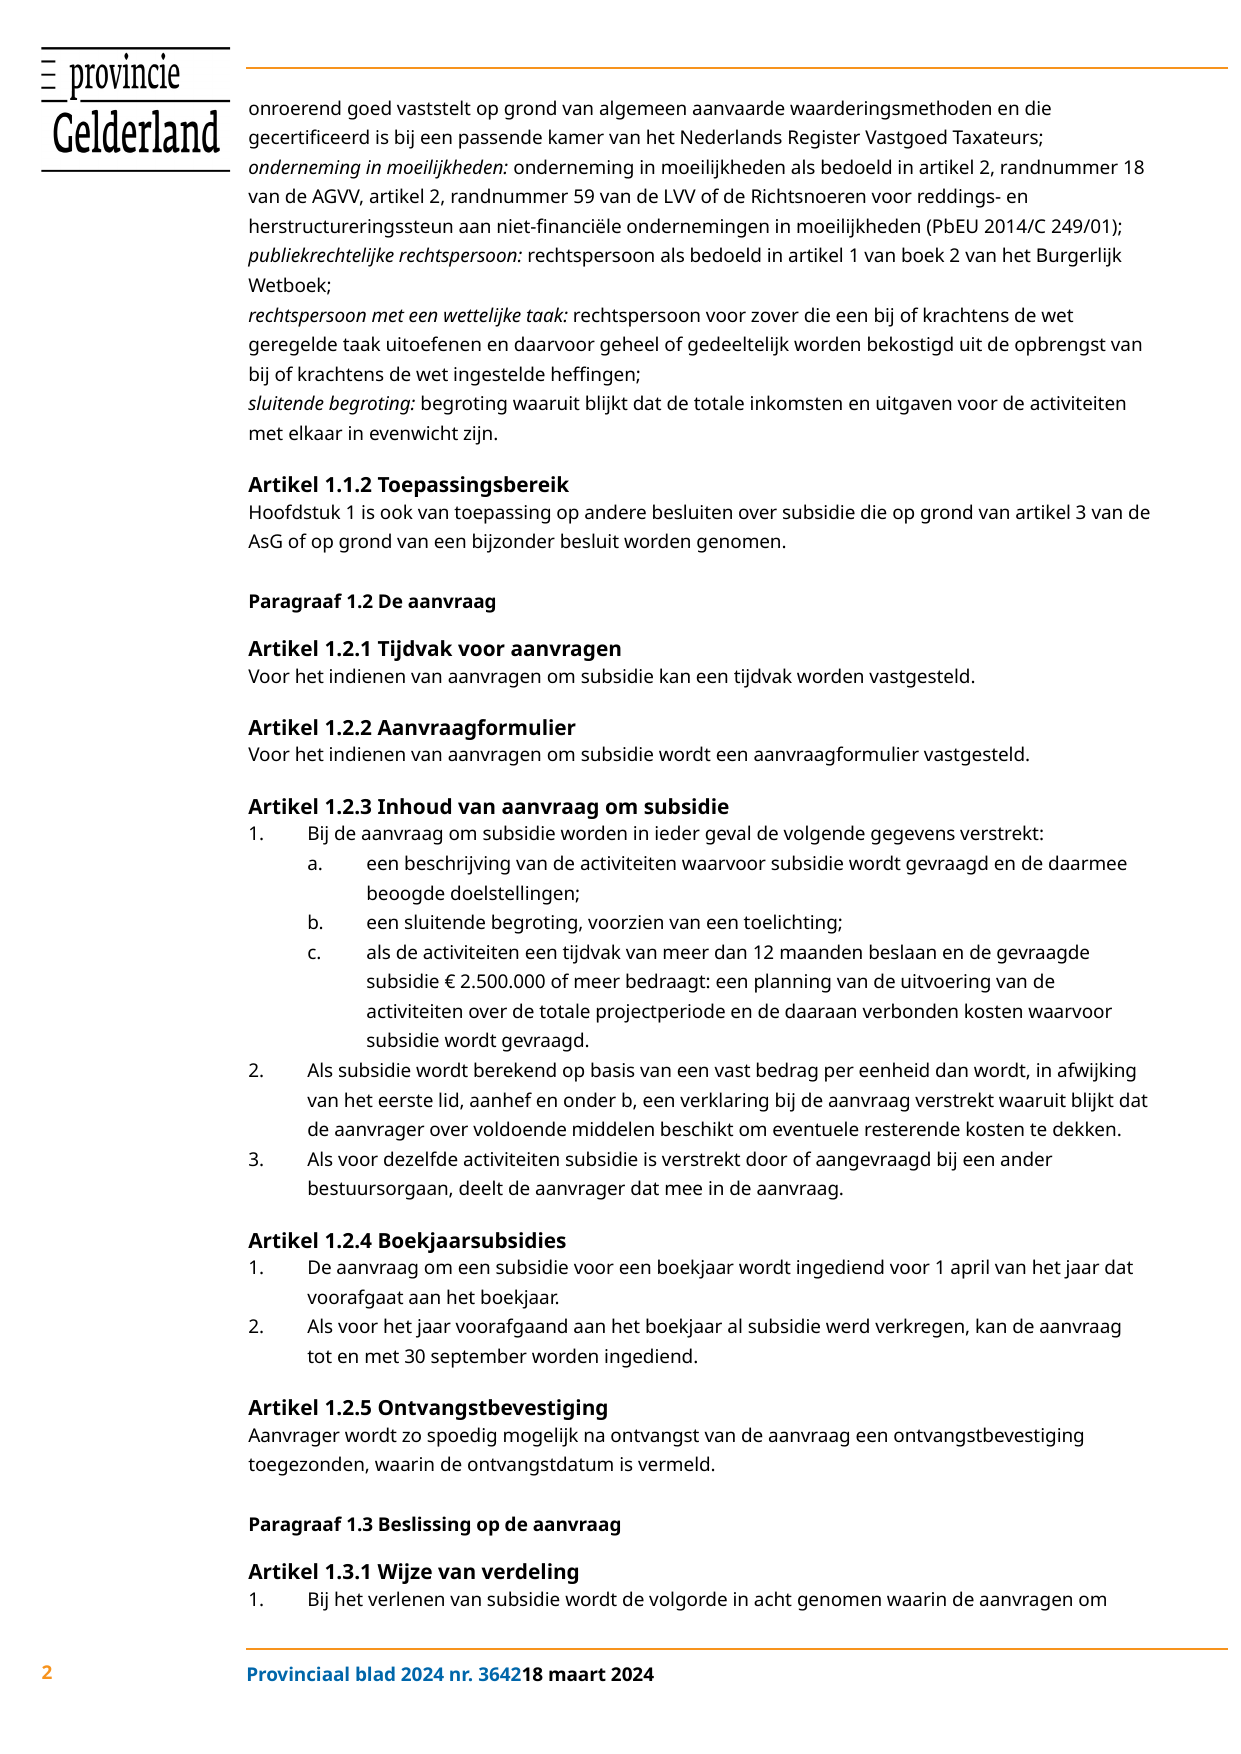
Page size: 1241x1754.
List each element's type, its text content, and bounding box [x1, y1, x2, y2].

text Artikel 1.2.3 Inhoud van aanvraag om subsidie [248, 792, 1152, 821]
text onroerend goed vaststelt op grond van algemeen aanvaarde waarderingsmethoden en die gecertificeerd is bij een passende kamer van het Nederlands Register Vastgoed Taxateurs; [248, 95, 1152, 150]
list Bij het verlenen van subsidie wordt de volgorde in acht genomen waarin de aanvragen om [248, 1586, 1152, 1611]
text onderneming in moeilijkheden: onderneming in moeilijkheden als bedoeld in artikel 2, randnummer 18 van de AGVV, artikel 2, randnummer 59 van de LVV of de Richtsnoeren voor reddings- en herstructureringssteun aan niet-financiële ondernemingen in moeilijkheden (PbEU 2014/C 249/01); [248, 154, 1152, 239]
text Artikel 1.2.2 Aanvraagformulier [248, 713, 1152, 742]
picture [41, 47, 231, 172]
text Artikel 1.2.4 Boekjaarsubsidies [248, 1226, 1152, 1254]
text Artikel 1.1.2 Toepassingsbereik [248, 471, 1152, 499]
text rechtspersoon met een wettelijke taak: rechtspersoon voor zover die een bij of krachtens de wet geregelde taak uitoefenen en daarvoor geheel of gedeeltelijk worden bekostigd uit de opbrengst van bij of krachtens de wet ingestelde heffingen; [248, 302, 1152, 387]
text Aanvrager wordt zo spoedig mogelijk na ontvangst van de aanvraag een ontvangstbevestiging toegezonden, waarin de ontvangstdatum is vermeld. [248, 1422, 1152, 1477]
list De aanvraag om een subsidie voor een boekjaar wordt ingediend voor 1 april van het jaar dat voorafgaat aan het boekjaar. [248, 1254, 1152, 1310]
text Voor het indienen van aanvragen om subsidie kan een tijdvak worden vastgesteld. [248, 663, 1152, 688]
list Als voor het jaar voorafgaand aan het boekjaar al subsidie werd verkregen, kan de aanvraag tot en met 30 september worden ingediend. [248, 1313, 1152, 1369]
text Voor het indienen van aanvragen om subsidie wordt een aanvraagformulier vastgesteld. [248, 742, 1152, 767]
text Paragraaf 1.3 Beslissing op de aanvraag [248, 1511, 1152, 1536]
text Paragraaf 1.2 De aanvraag [248, 588, 1152, 613]
list Bij de aanvraag om subsidie worden in ieder geval de volgende gegevens verstrekt: [248, 821, 1152, 846]
text Artikel 1.3.1 Wijze van verdeling [248, 1557, 1152, 1586]
list Als subsidie wordt berekend op basis van een vast bedrag per eenheid dan wordt, in afwijking van het eerste lid, aanhef en onder b, een verklaring bij de aanvraag verstrekt waaruit blijkt dat de aanvrager over voldoende middelen beschikt om eventuele resterende kosten te dekken. [248, 1057, 1152, 1142]
list een sluitende begroting, voorzien van een toelichting; [307, 909, 1152, 935]
text Artikel 1.2.1 Tijdvak voor aanvragen [248, 634, 1152, 663]
text publiekrechtelijke rechtspersoon: rechtspersoon als bedoeld in artikel 1 van boek 2 van het Burgerlijk Wetboek; [248, 243, 1152, 298]
text sluitende begroting: begroting waaruit blijkt dat de totale inkomsten en uitgaven voor de activiteiten met elkaar in evenwicht zijn. [248, 391, 1152, 446]
list een beschrijving van de activiteiten waarvoor subsidie wordt gevraagd en de daarmee beoogde doelstellingen; [307, 850, 1152, 905]
text Artikel 1.2.5 Ontvangstbevestiging [248, 1393, 1152, 1422]
list als de activiteiten een tijdvak van meer dan 12 maanden beslaan en de gevraagde subsidie € 2.500.000 of meer bedraagt: een planning van de uitvoering van de activiteiten over de totale projectperiode en de daaraan verbonden kosten waarvoor subsidie wordt gevraagd. [307, 939, 1152, 1053]
list Als voor dezelfde activiteiten subsidie is verstrekt door of aangevraagd bij een ander bestuursorgaan, deelt de aanvrager dat mee in de aanvraag. [248, 1146, 1152, 1201]
text Hoofdstuk 1 is ook van toepassing op andere besluiten over subsidie die op grond van artikel 3 van de AsG of op grond van een bijzonder besluit worden genomen. [248, 499, 1152, 554]
